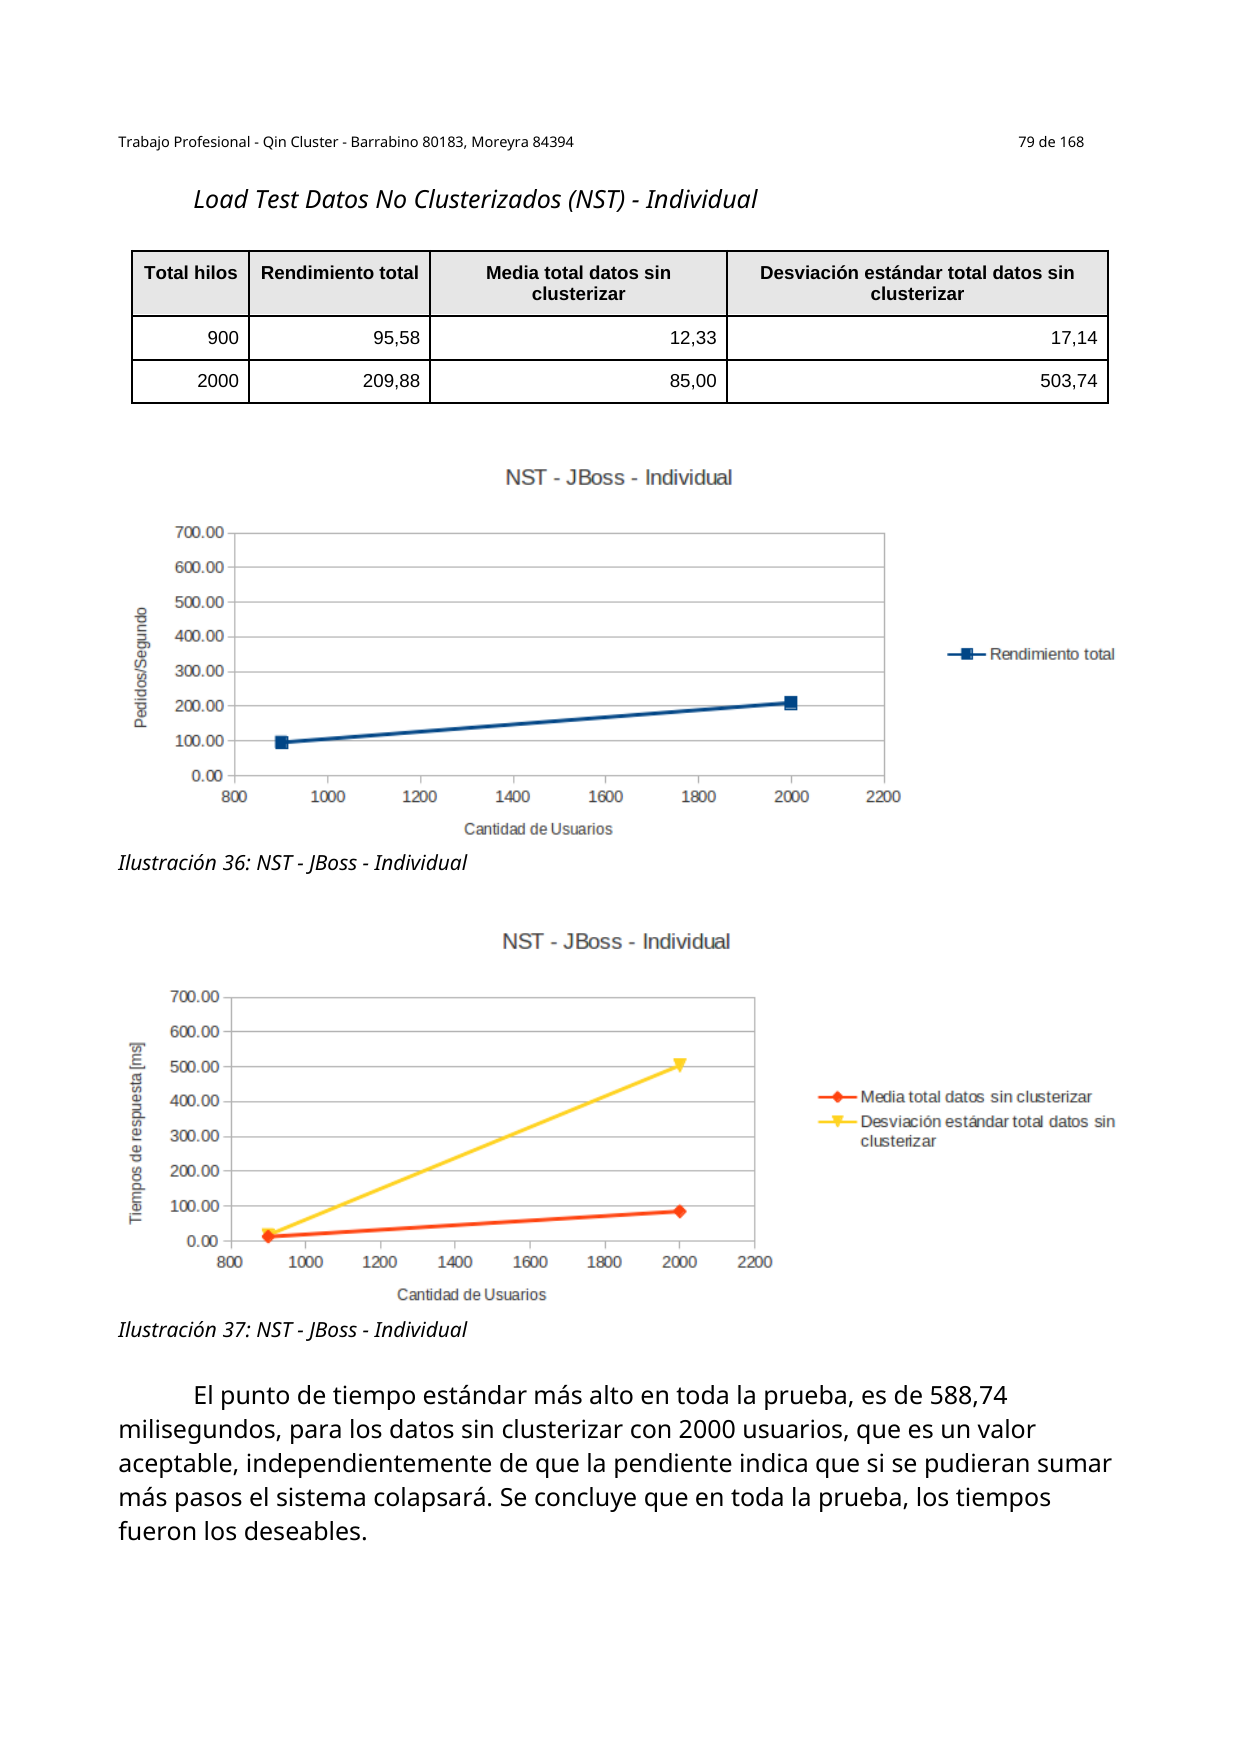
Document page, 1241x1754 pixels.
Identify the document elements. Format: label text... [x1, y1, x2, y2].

table_cell 209,88 [250, 361, 429, 402]
table_header Desviación estándar total datos sin clusterizar [728, 252, 1107, 314]
table_header Rendimiento total [250, 252, 429, 314]
table_cell 900 [133, 317, 248, 358]
table_cell 12,33 [431, 317, 726, 358]
table_cell 503,74 [728, 361, 1107, 402]
table_header Media total datos sin clusterizar [431, 252, 726, 314]
table_cell 95,58 [250, 317, 429, 358]
table_header Total hilos [133, 252, 248, 314]
text Ilustración 37: NST - JBoss - Individual [118, 1316, 1122, 1344]
picture [118, 923, 1123, 1316]
table_cell 2000 [133, 361, 248, 402]
table_cell 85,00 [431, 361, 726, 402]
picture [118, 451, 1123, 849]
table_cell 17,14 [728, 317, 1107, 358]
text Ilustración 36: NST - JBoss - Individual [118, 849, 1122, 877]
text Load Test Datos No Clusterizados (NST) - Individual [118, 182, 1122, 216]
text El punto de tiempo estándar más alto en toda la prueba, es de 588,74 milisegundos, para los datos sin clusterizar con 2000 usuarios, que es un valor aceptable, independientemente de que la pendiente indica que si se pudieran sumar más pasos el sistema colapsará. Se concluye que en toda la prueba, los tiempos fueron los deseables. [118, 1378, 1122, 1548]
